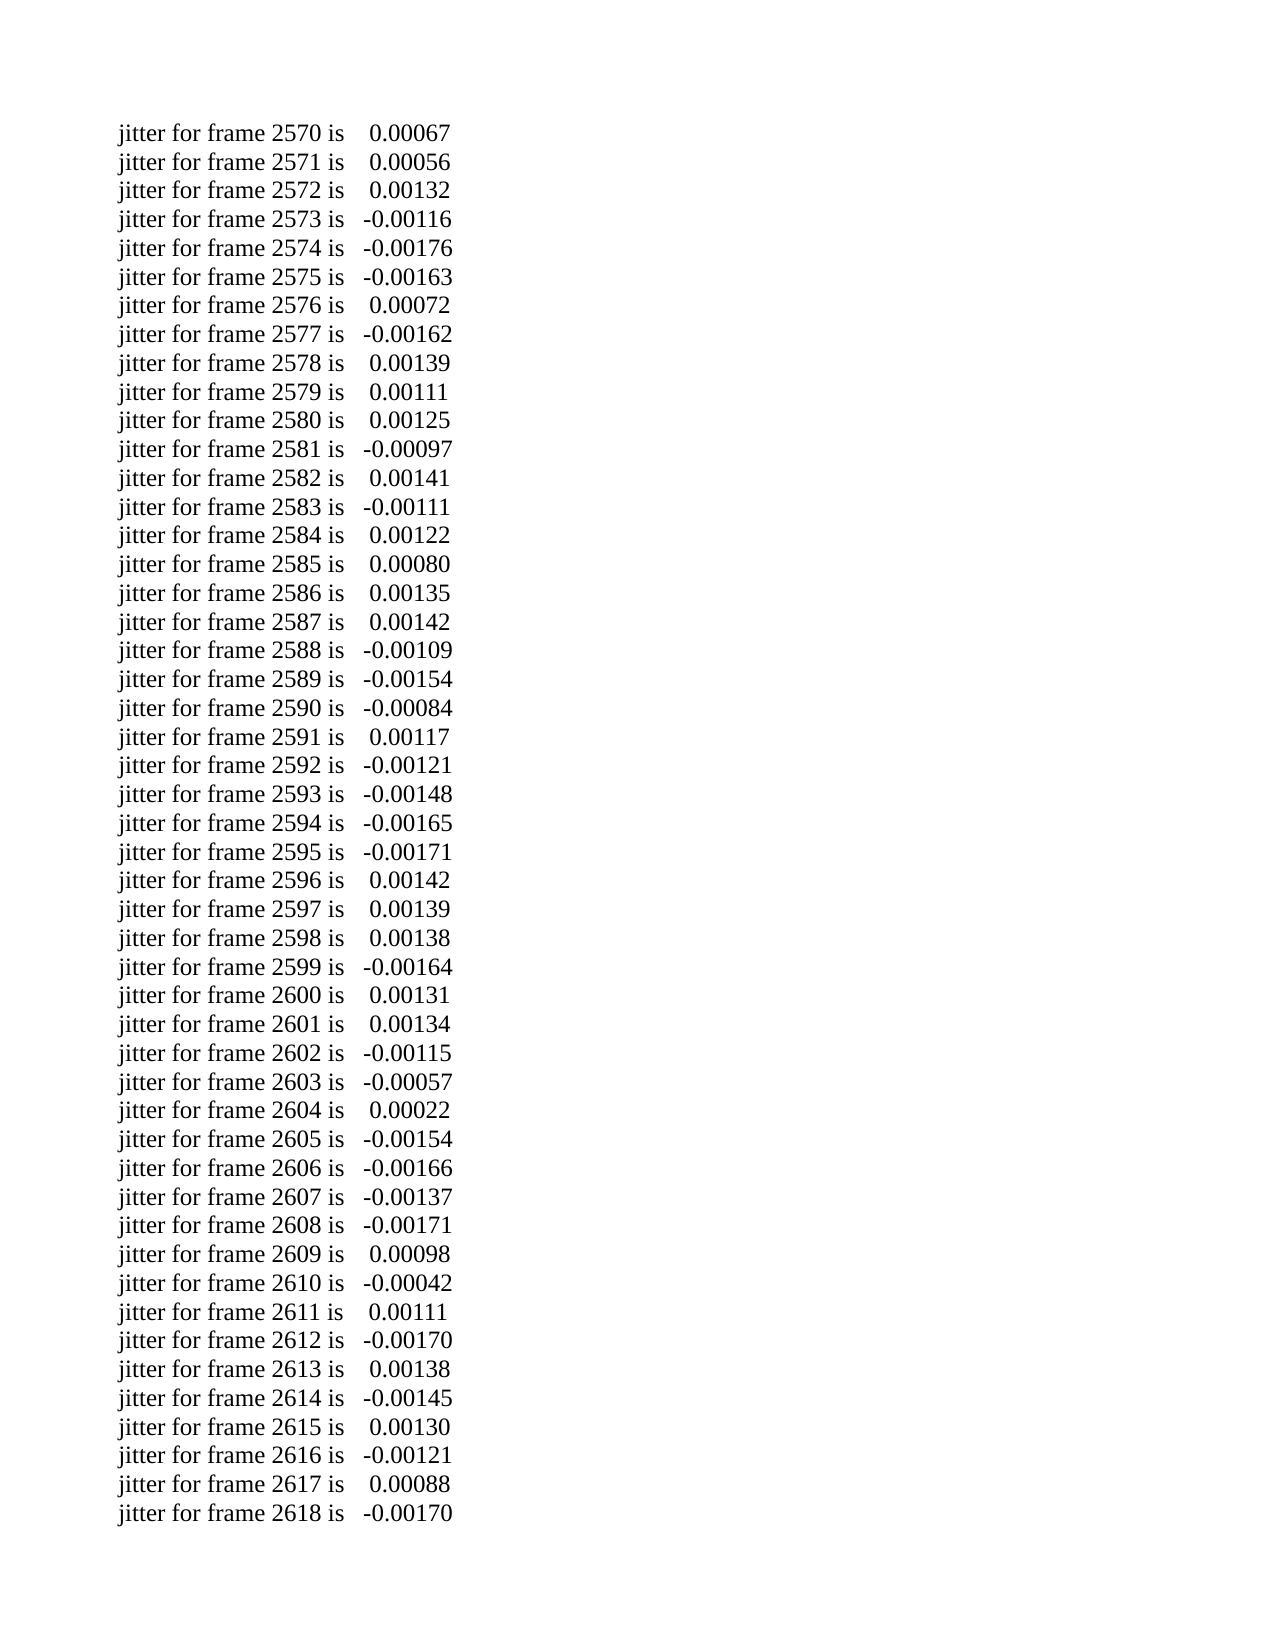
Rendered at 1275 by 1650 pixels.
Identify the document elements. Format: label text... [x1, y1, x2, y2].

text jitter for frame 2608 is -0.00171 [118, 1211, 1157, 1239]
text jitter for frame 2574 is -0.00176 [118, 233, 1157, 262]
text jitter for frame 2603 is -0.00057 [118, 1067, 1157, 1096]
text jitter for frame 2582 is 0.00141 [118, 463, 1157, 492]
text jitter for frame 2612 is -0.00170 [118, 1326, 1157, 1354]
text jitter for frame 2595 is -0.00171 [118, 837, 1157, 866]
text jitter for frame 2615 is 0.00130 [118, 1412, 1157, 1441]
text jitter for frame 2589 is -0.00154 [118, 664, 1157, 693]
text jitter for frame 2577 is -0.00162 [118, 319, 1157, 348]
text jitter for frame 2585 is 0.00080 [118, 549, 1157, 578]
text jitter for frame 2586 is 0.00135 [118, 578, 1157, 607]
text jitter for frame 2596 is 0.00142 [118, 866, 1157, 894]
text jitter for frame 2614 is -0.00145 [118, 1383, 1157, 1412]
text jitter for frame 2602 is -0.00115 [118, 1038, 1157, 1067]
text jitter for frame 2578 is 0.00139 [118, 348, 1157, 377]
text jitter for frame 2590 is -0.00084 [118, 693, 1157, 722]
text jitter for frame 2594 is -0.00165 [118, 808, 1157, 837]
text jitter for frame 2587 is 0.00142 [118, 607, 1157, 636]
text jitter for frame 2576 is 0.00072 [118, 291, 1157, 319]
text jitter for frame 2610 is -0.00042 [118, 1268, 1157, 1297]
text jitter for frame 2591 is 0.00117 [118, 722, 1157, 751]
text jitter for frame 2616 is -0.00121 [118, 1441, 1157, 1469]
text jitter for frame 2573 is -0.00116 [118, 204, 1157, 233]
text jitter for frame 2617 is 0.00088 [118, 1469, 1157, 1498]
text jitter for frame 2584 is 0.00122 [118, 521, 1157, 549]
text jitter for frame 2600 is 0.00131 [118, 981, 1157, 1009]
text jitter for frame 2588 is -0.00109 [118, 636, 1157, 664]
text jitter for frame 2604 is 0.00022 [118, 1096, 1157, 1124]
text jitter for frame 2605 is -0.00154 [118, 1124, 1157, 1153]
text jitter for frame 2572 is 0.00132 [118, 176, 1157, 204]
text jitter for frame 2611 is 0.00111 [118, 1297, 1157, 1326]
text jitter for frame 2571 is 0.00056 [118, 147, 1157, 176]
text jitter for frame 2579 is 0.00111 [118, 377, 1157, 406]
text jitter for frame 2575 is -0.00163 [118, 262, 1157, 291]
text jitter for frame 2613 is 0.00138 [118, 1354, 1157, 1383]
text jitter for frame 2592 is -0.00121 [118, 751, 1157, 779]
text jitter for frame 2609 is 0.00098 [118, 1239, 1157, 1268]
text jitter for frame 2583 is -0.00111 [118, 492, 1157, 521]
text jitter for frame 2570 is 0.00067 [118, 118, 1157, 147]
text jitter for frame 2581 is -0.00097 [118, 434, 1157, 463]
text jitter for frame 2593 is -0.00148 [118, 779, 1157, 808]
text jitter for frame 2607 is -0.00137 [118, 1182, 1157, 1211]
text jitter for frame 2601 is 0.00134 [118, 1009, 1157, 1038]
text jitter for frame 2597 is 0.00139 [118, 894, 1157, 923]
text jitter for frame 2606 is -0.00166 [118, 1153, 1157, 1182]
text jitter for frame 2598 is 0.00138 [118, 923, 1157, 952]
text jitter for frame 2580 is 0.00125 [118, 406, 1157, 434]
text jitter for frame 2599 is -0.00164 [118, 952, 1157, 981]
text jitter for frame 2618 is -0.00170 [118, 1498, 1157, 1527]
